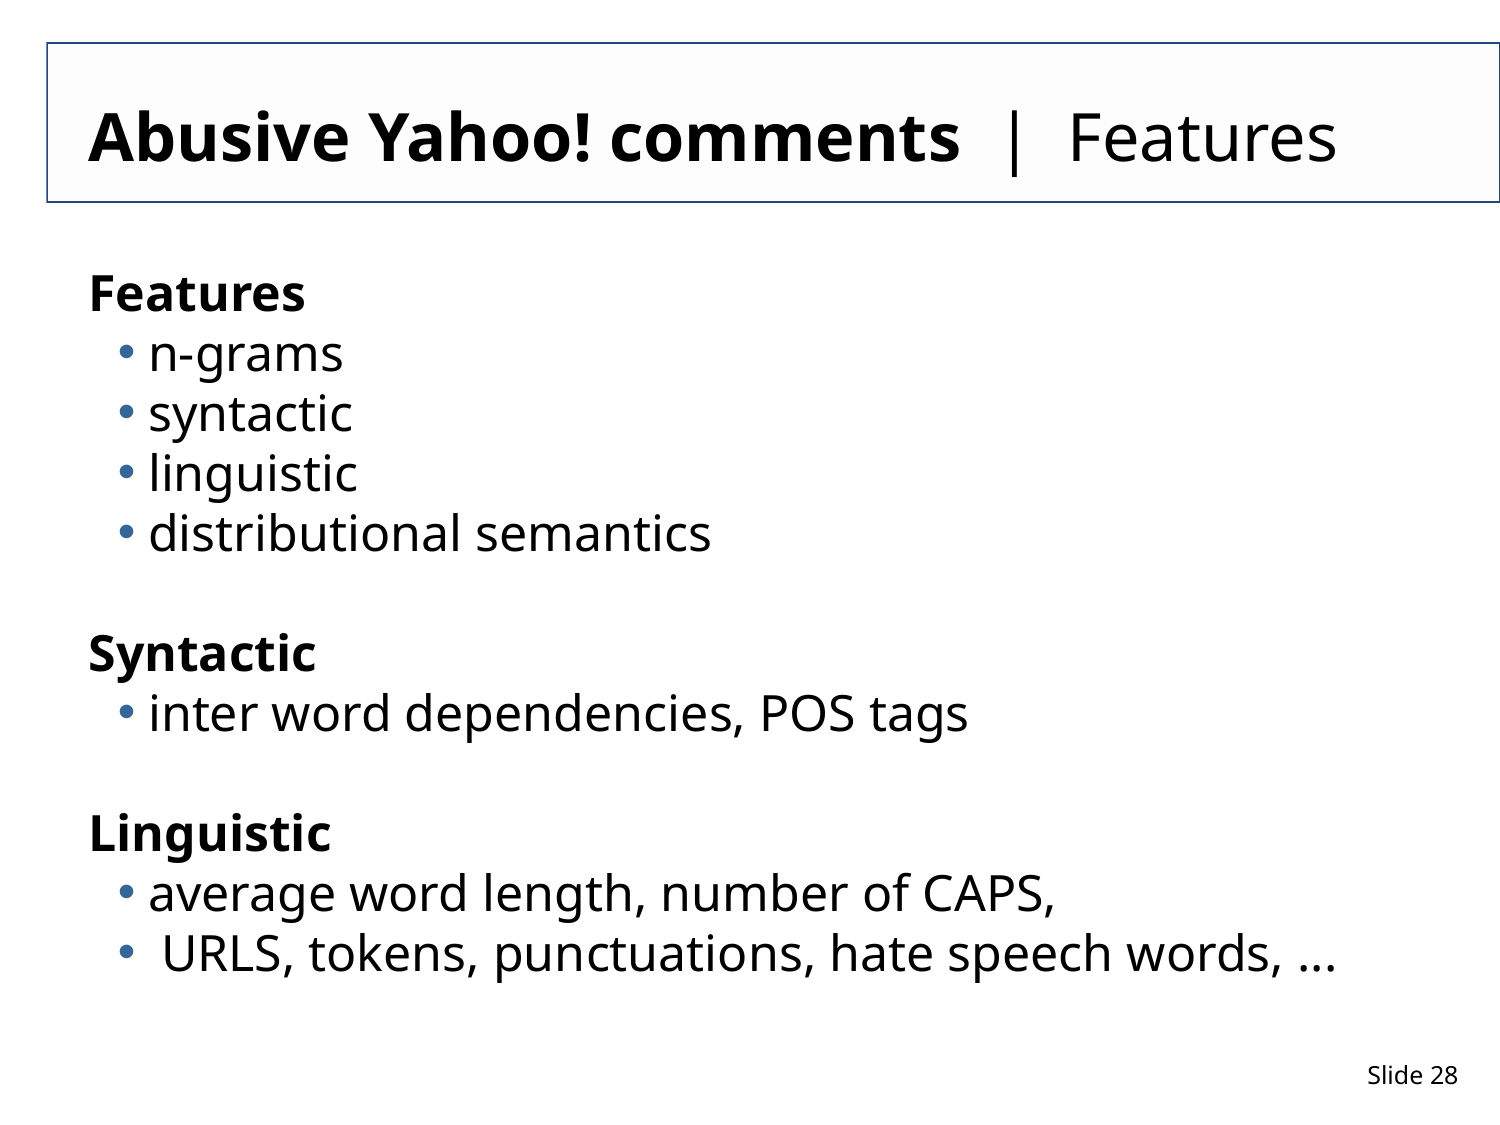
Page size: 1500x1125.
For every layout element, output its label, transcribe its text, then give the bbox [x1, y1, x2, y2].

text_box Features n-grams syntactic linguistic distributional semantics Syntactic inter word dependencies, POS tags Linguistic average word length, number of CAPS, URLS, tokens, punctuations, hate speech words, ... [88, 260, 1435, 1029]
text_box Abusive Yahoo! comments | Features [88, 42, 1469, 176]
